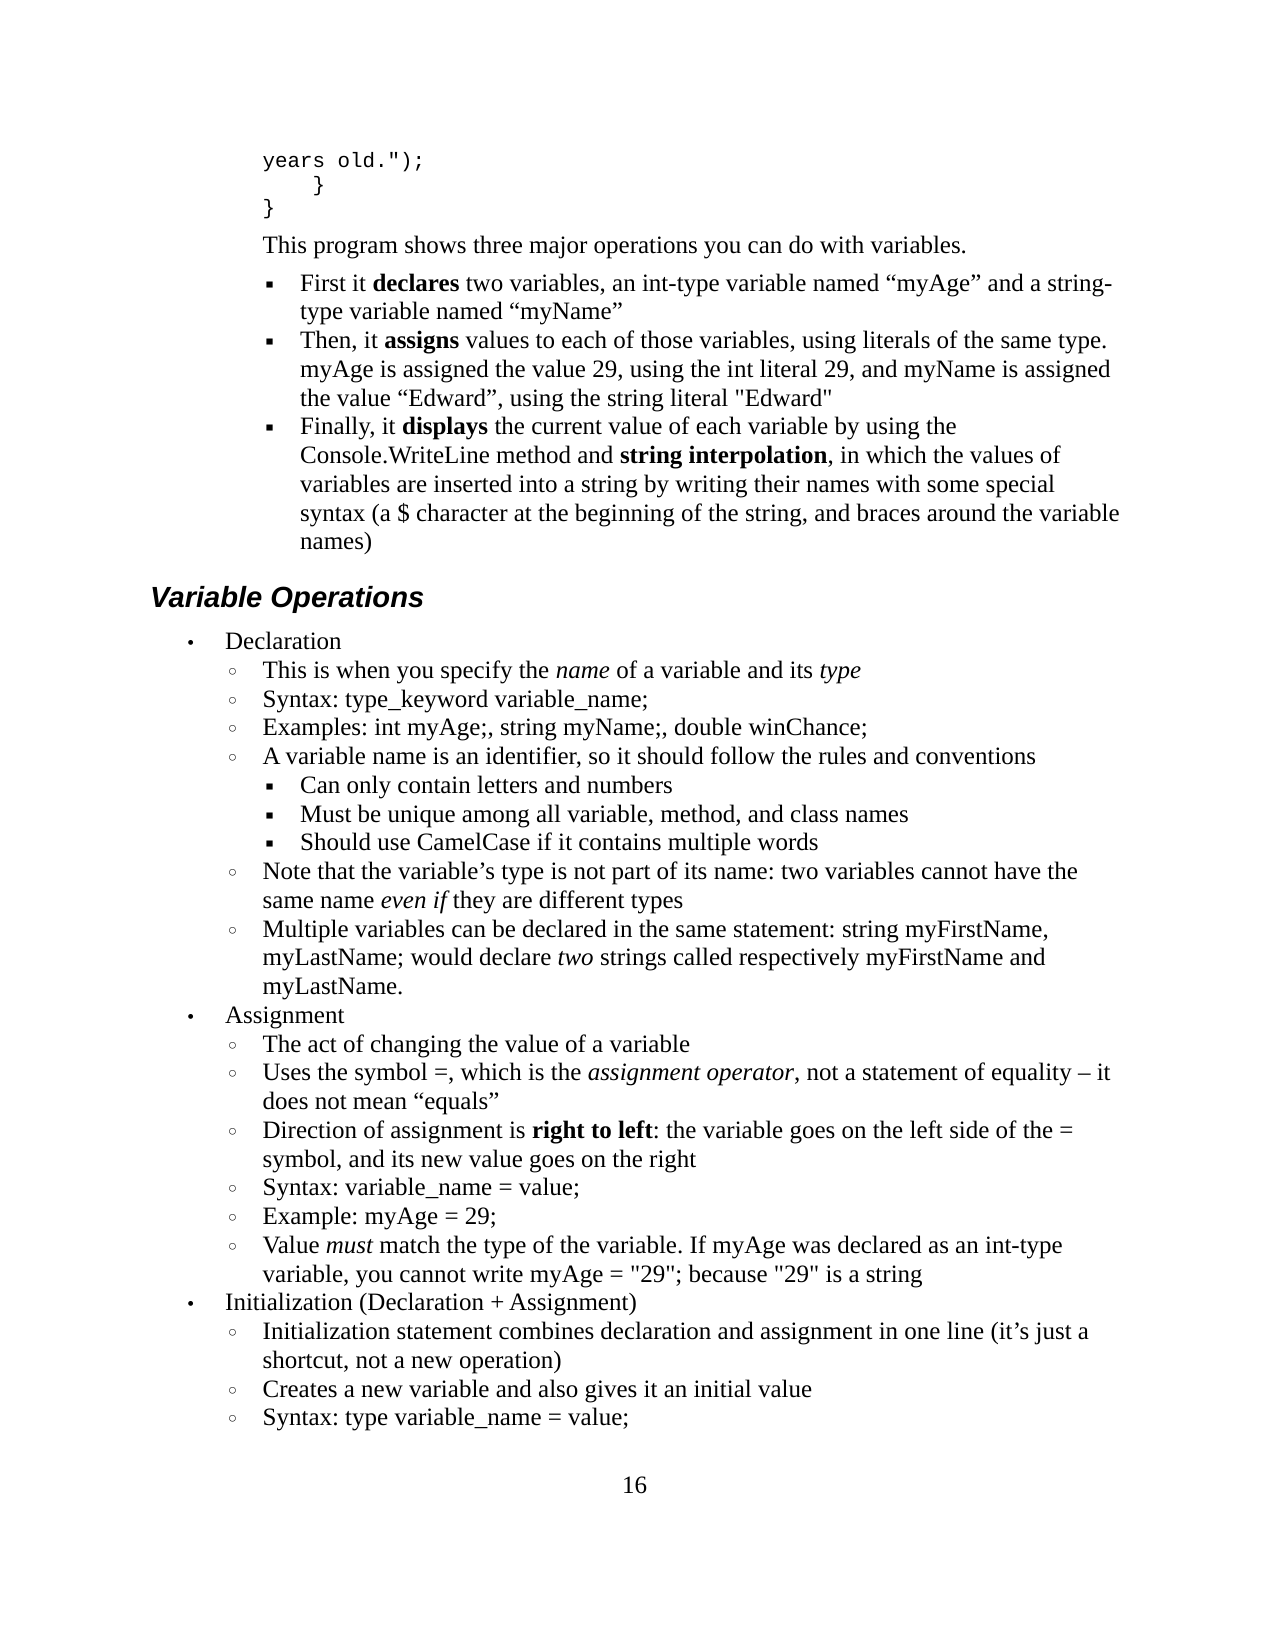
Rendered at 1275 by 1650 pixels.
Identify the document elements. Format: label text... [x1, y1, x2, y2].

list Syntax: type variable_name = value; [225, 1402, 1125, 1431]
list Examples: int myAge;, string myName;, double winChance; [225, 712, 1125, 741]
list The act of changing the value of a variable [225, 1029, 1125, 1057]
list Syntax: type_keyword variable_name; [225, 684, 1125, 712]
list } [225, 174, 1125, 197]
list Initialization (Declaration + Assignment) [187, 1287, 1125, 1316]
list Direction of assignment is right to left: the variable goes on the left side of the = symbol, and its new value goes on the right [225, 1115, 1125, 1172]
list Value must match the type of the variable. If myAge was declared as an int-type variable, you cannot write myAge = "29"; because "29" is a string [225, 1230, 1125, 1287]
list This is when you specify the name of a variable and its type [225, 655, 1125, 684]
list First it declares two variables, an int-type variable named “myAge” and a string-type variable named “myName” [262, 268, 1125, 325]
subtitle Variable Operations [150, 580, 1125, 614]
list Multiple variables can be declared in the same statement: string myFirstName, myLastName; would declare two strings called respectively myFirstName and myLastName. [225, 914, 1125, 1000]
list Initialization statement combines declaration and assignment in one line (it’s just a shortcut, not a new operation) [225, 1316, 1125, 1374]
list } [225, 197, 1125, 221]
list Must be unique among all variable, method, and class names [262, 799, 1125, 827]
list A variable name is an identifier, so it should follow the rules and conventions [225, 741, 1125, 770]
list Finally, it displays the current value of each variable by using the Console.WriteLine method and string interpolation, in which the values of variables are inserted into a string by writing their names with some special syntax (a $ character at the beginning of the string, and braces around the variable names) [262, 411, 1125, 555]
list Note that the variable’s type is not part of its name: two variables cannot have the same name even if they are different types [225, 856, 1125, 914]
list Uses the symbol =, which is the assignment operator, not a statement of equality – it does not mean “equals” [225, 1057, 1125, 1115]
list Syntax: variable_name = value; [225, 1172, 1125, 1201]
list Should use CamelCase if it contains multiple words [262, 827, 1125, 856]
list This program shows three major operations you can do with variables. [225, 230, 1125, 259]
list years old."); [225, 150, 1125, 174]
list Declaration [187, 626, 1125, 655]
list Assignment [187, 1000, 1125, 1029]
list Example: myAge = 29; [225, 1201, 1125, 1230]
list Creates a new variable and also gives it an initial value [225, 1374, 1125, 1402]
list Can only contain letters and numbers [262, 770, 1125, 799]
list Then, it assigns values to each of those variables, using literals of the same type. myAge is assigned the value 29, using the int literal 29, and myName is assigned the value “Edward”, using the string literal "Edward" [262, 325, 1125, 411]
